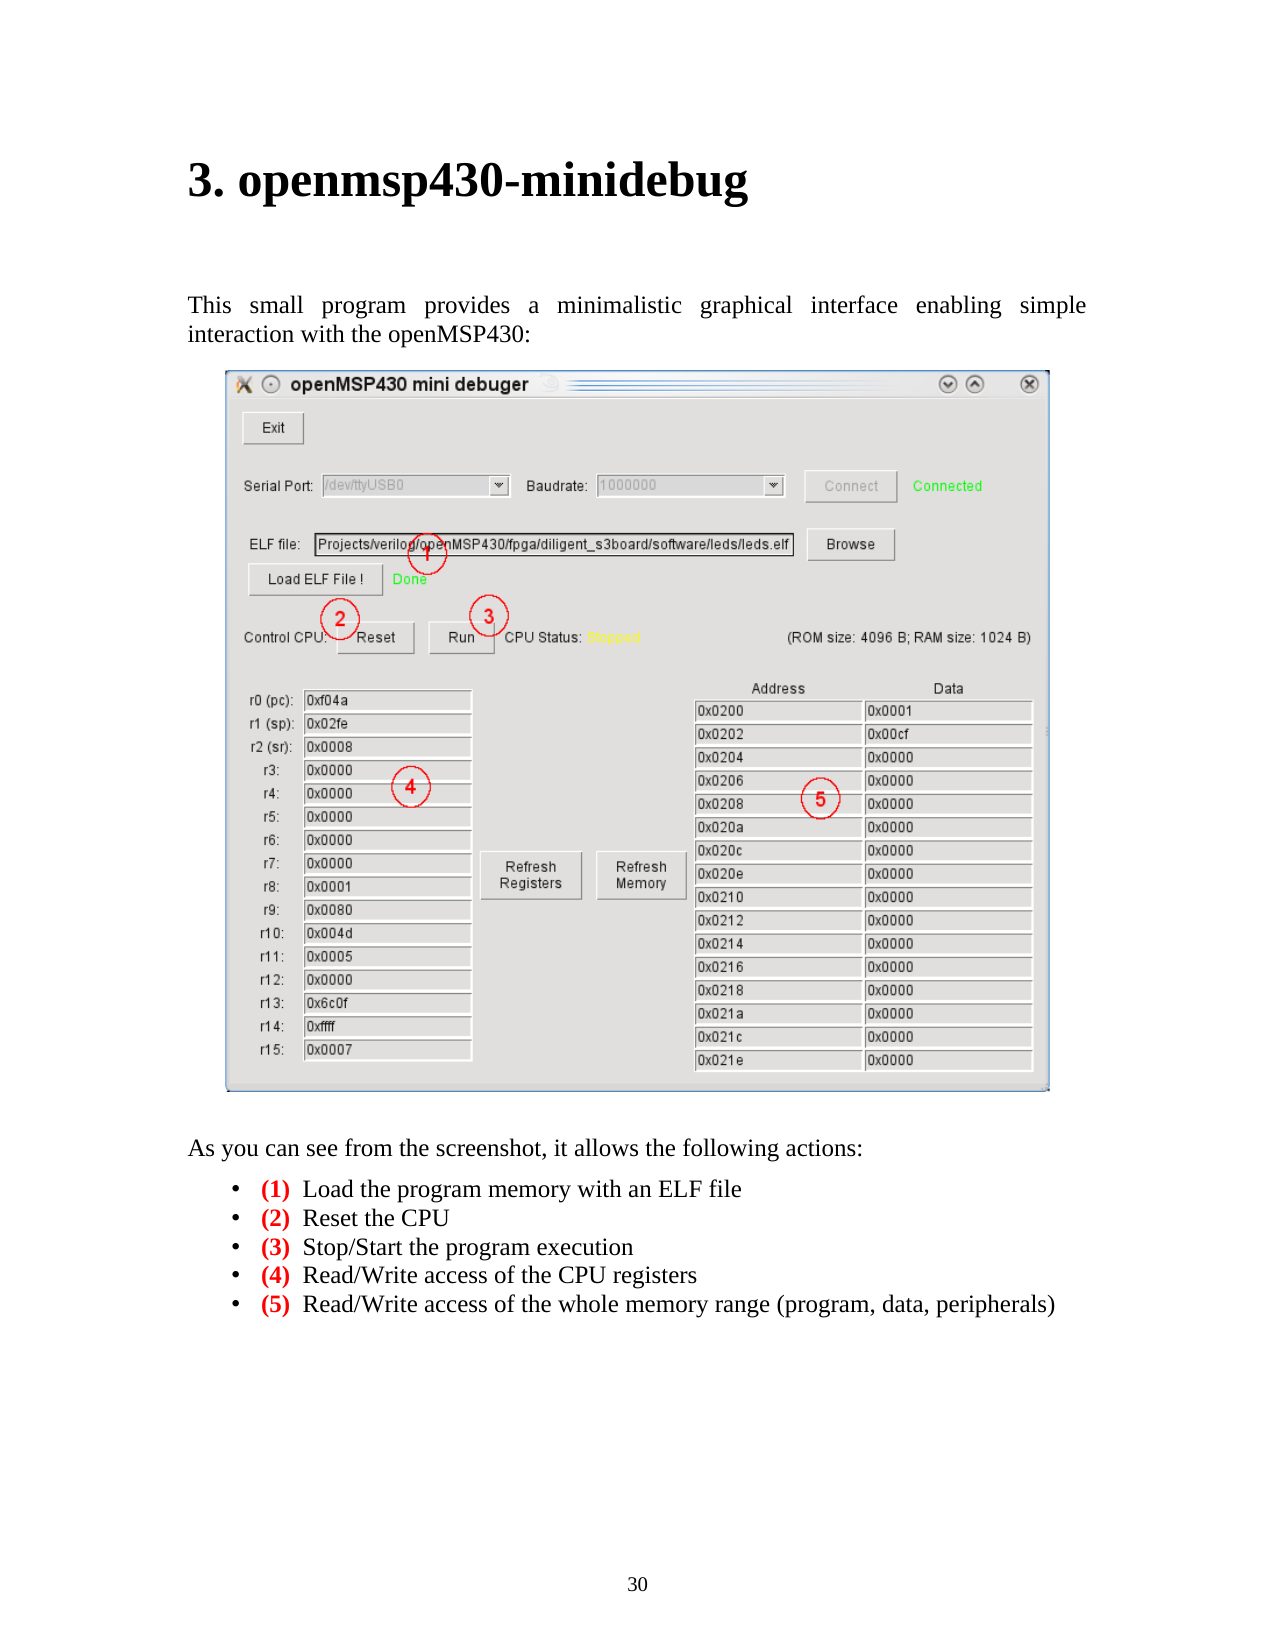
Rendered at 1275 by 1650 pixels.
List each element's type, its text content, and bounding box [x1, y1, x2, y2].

text 3. openmsp430-minidebug [187, 150, 1088, 207]
list (2) Reset the CPU [231, 1203, 1088, 1232]
picture [225, 370, 1050, 1092]
list (4) Read/Write access of the CPU registers [231, 1260, 1088, 1289]
text As you can see from the screenshot, it allows the following actions: [187, 1133, 1088, 1162]
list (5) Read/Write access of the whole memory range (program, data, peripherals) [231, 1289, 1088, 1318]
text This small program provides a minimalistic graphical interface enabling simple interaction with the openMSP430: [187, 290, 1088, 347]
list (1) Load the program memory with an ELF file [231, 1174, 1088, 1203]
list (3) Stop/Start the program execution [231, 1232, 1088, 1260]
